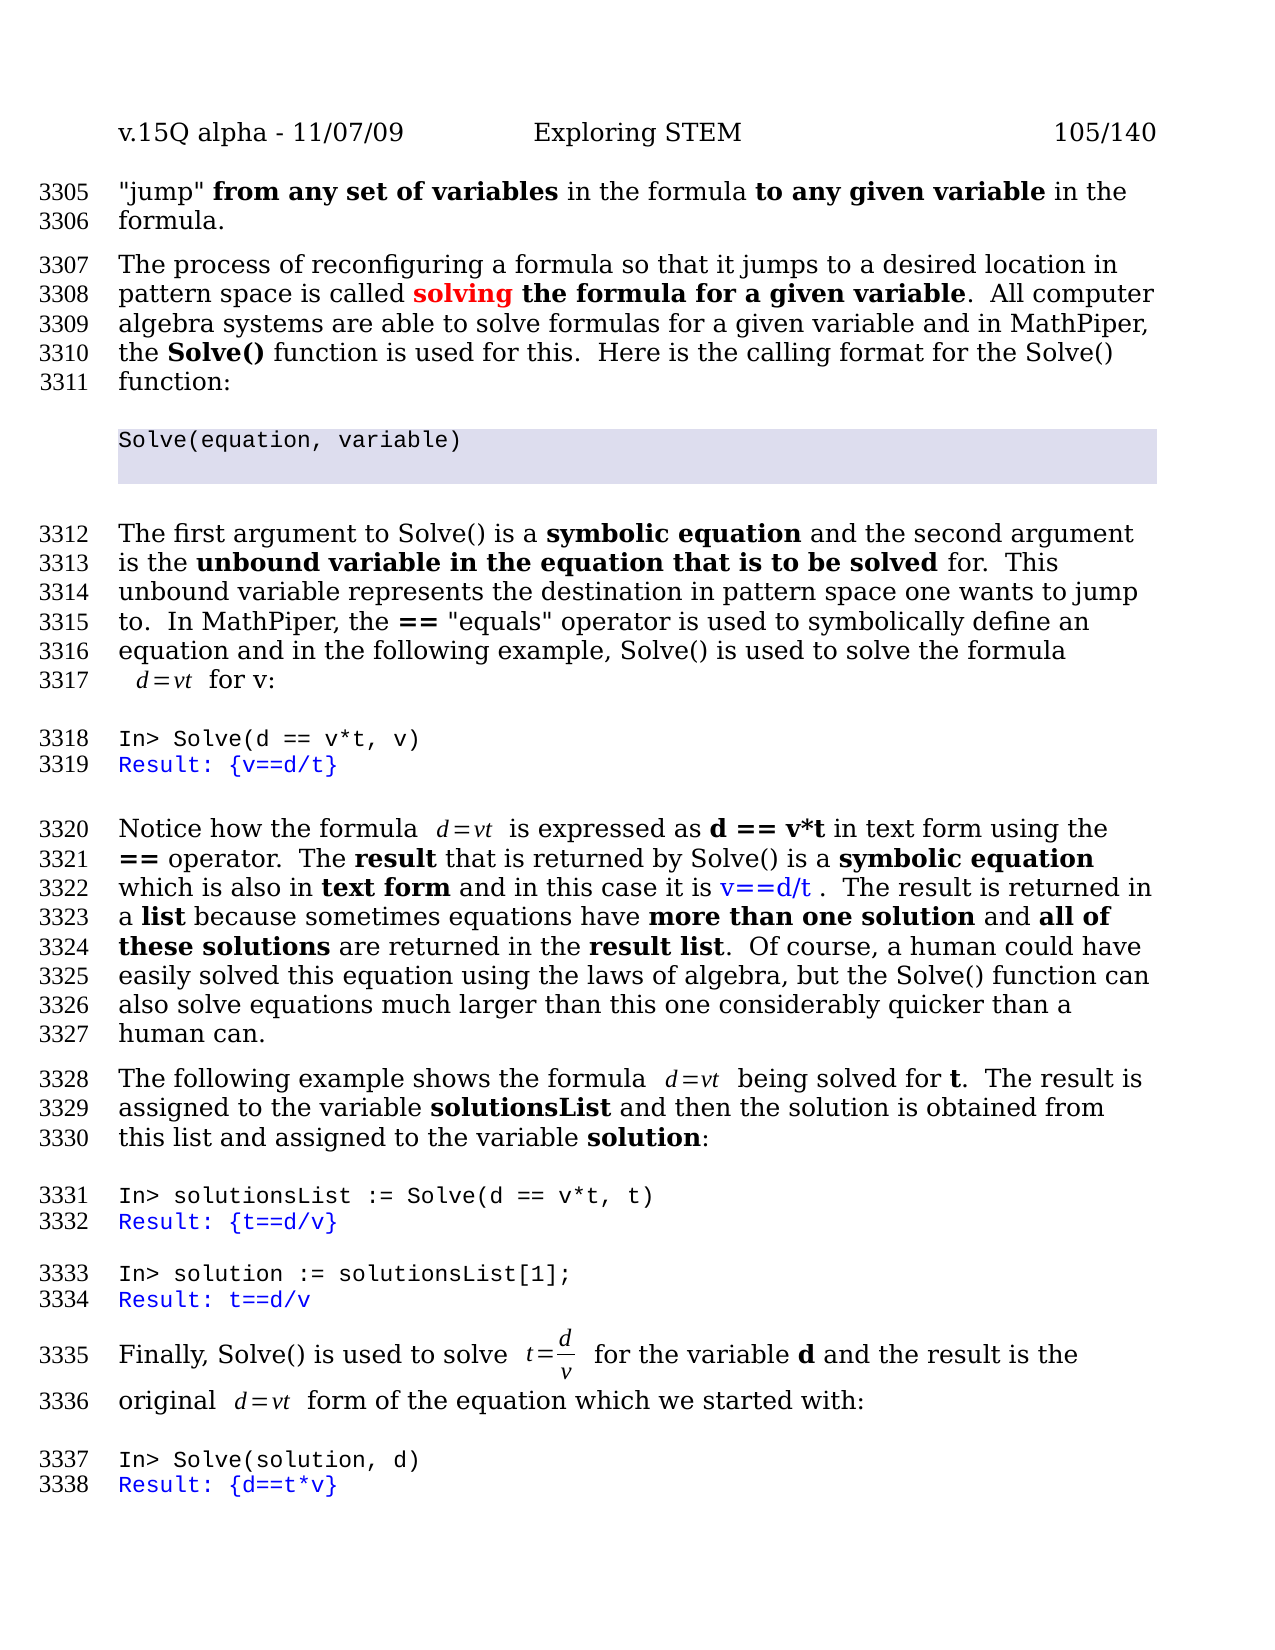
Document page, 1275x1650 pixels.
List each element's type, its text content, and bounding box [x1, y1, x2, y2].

text The process of reconfiguring a formula so that it jumps to a desired location in pattern space is called solving the formula for a given variable. All computer algebra systems are able to solve formulas for a given variable and in MathPiper, the Solve() function is used for this. Here is the calling format for the Solve() function: [118, 250, 1157, 397]
table_header Solve(equation, variable) [118, 429, 1157, 484]
text Result: t==d/v [118, 1288, 1157, 1314]
text In> solutionsList := Solve(d == v*t, t) [118, 1184, 1157, 1210]
text "jump" from any set of variables in the formula to any given variable in the formula. [118, 177, 1157, 235]
text In> Solve(solution, d) [118, 1448, 1157, 1474]
text The first argument to Solve() is a symbolic equation and the second argument is the unbound variable in the equation that is to be solved for. This unbound variable represents the destination in pattern space one wants to jump to. In MathPiper, the == "equals" operator is used to symbolically define an equation and in the following example, Solve() is used to solve the formulafor v: [118, 519, 1157, 695]
text Finally, Solve() is used to solvefor the variable d and the result is the originalform of the equation which we started with: [118, 1323, 1157, 1416]
text Result: {t==d/v} [118, 1210, 1157, 1236]
text The following example shows the formulabeing solved for t. The result is assigned to the variable solutionsList and then the solution is obtained from this list and assigned to the variable solution: [118, 1064, 1157, 1152]
text Result: {d==t*v} [118, 1474, 1157, 1500]
text In> solution := solutionsList[1]; [118, 1262, 1157, 1288]
text Result: {v==d/t} [118, 753, 1157, 779]
text In> Solve(d == v*t, v) [118, 727, 1157, 753]
text Notice how the formulais expressed as d == v*t in text form using the == operator. The result that is returned by Solve() is a symbolic equation which is also in text form and in this case it is v==d/t . The result is returned in a list because sometimes equations have more than one solution and all of these solutions are returned in the result list. Of course, a human could have easily solved this equation using the laws of algebra, but the Solve() function can also solve equations much larger than this one considerably quicker than a human can. [118, 814, 1157, 1049]
